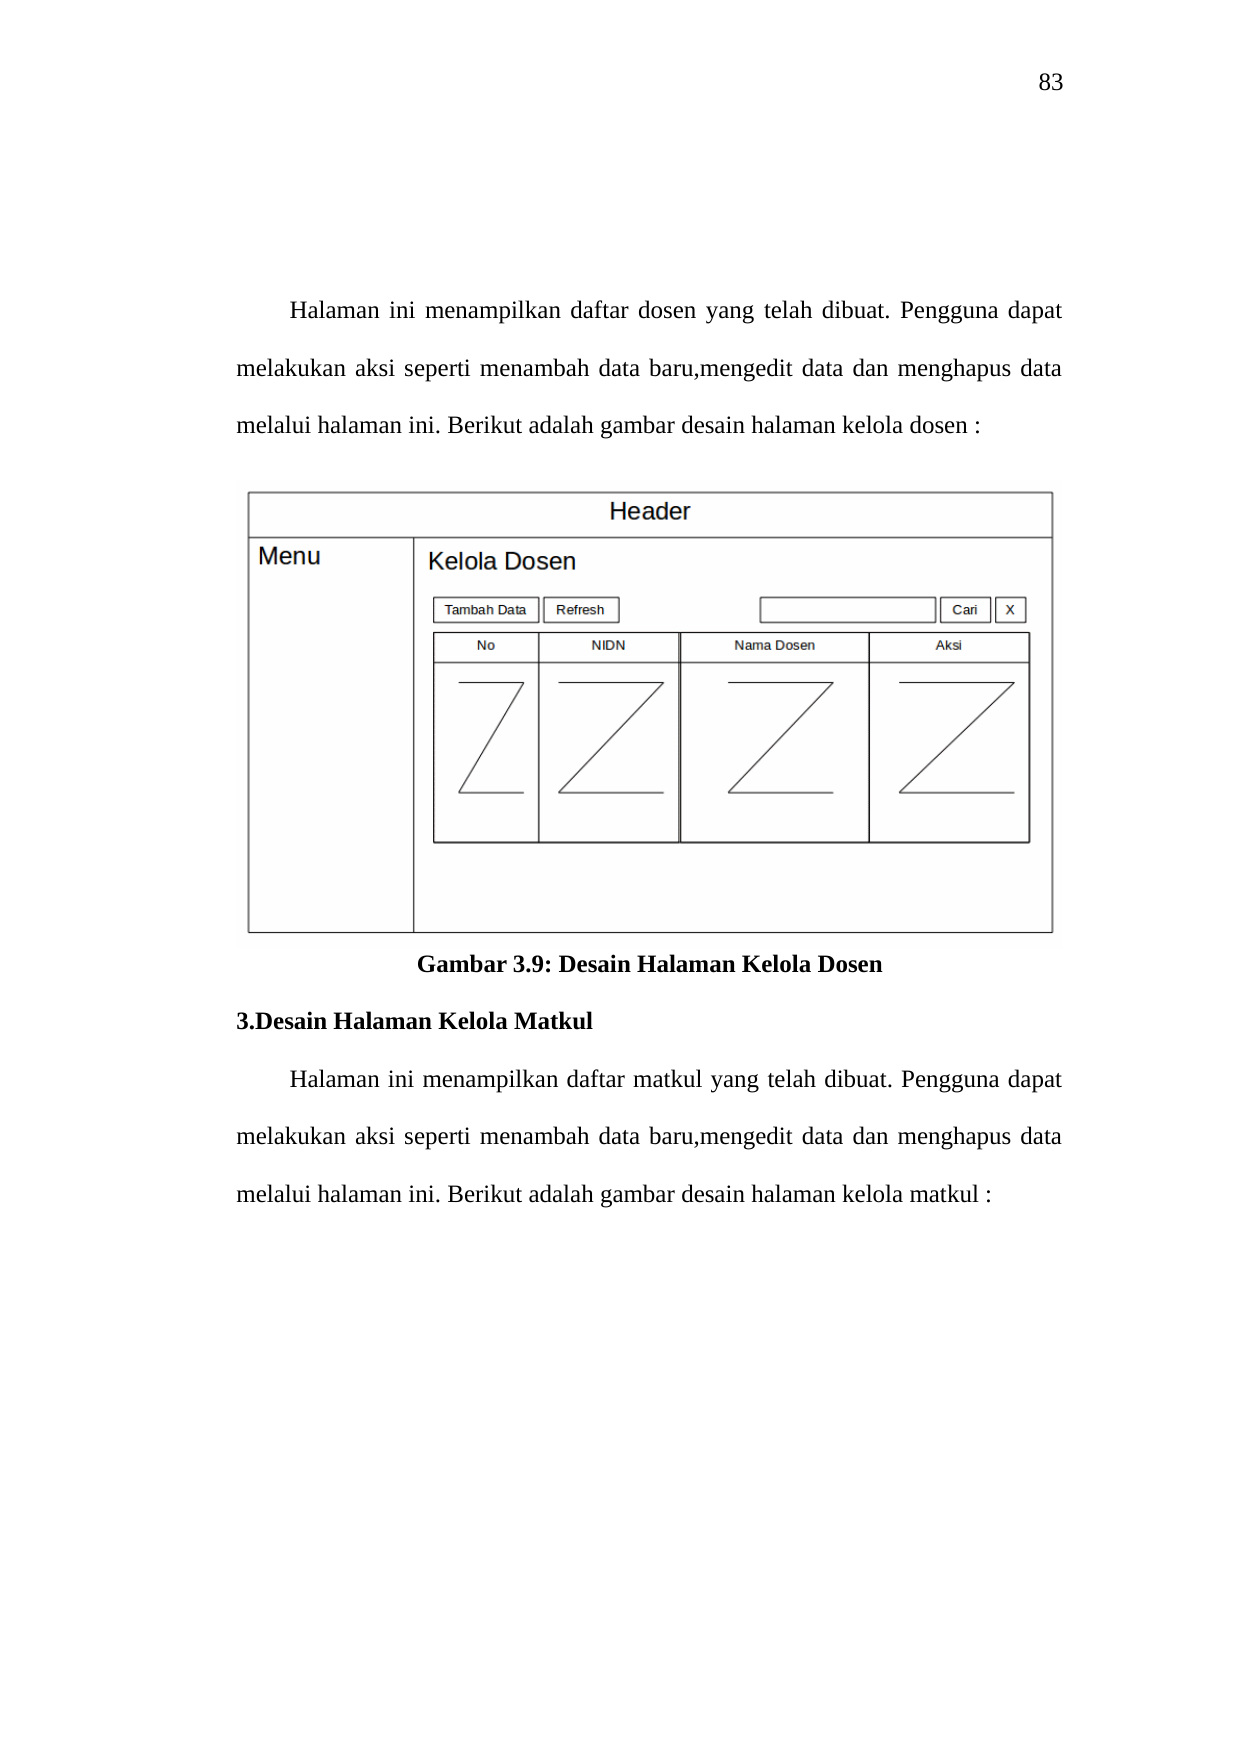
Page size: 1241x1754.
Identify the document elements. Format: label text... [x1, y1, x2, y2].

text 3.Desain Halaman Kelola Matkul [236, 977, 1063, 1035]
picture [236, 480, 1064, 949]
text Halaman ini menampilkan daftar matkul yang telah dibuat. Pengguna dapat melakukan aksi seperti menambah data baru,mengedit data dan menghapus data melalui halaman ini. Berikut adalah gambar desain halaman kelola matkul : [236, 1064, 1063, 1207]
text Halaman ini menampilkan daftar dosen yang telah dibuat. Pengguna dapat melakukan aksi seperti menambah data baru,mengedit data dan menghapus data melalui halaman ini. Berikut adalah gambar desain halaman kelola dosen : [236, 295, 1063, 439]
text Gambar 3.9: Desain Halaman Kelola Dosen [236, 949, 1063, 977]
text [236, 468, 1063, 480]
